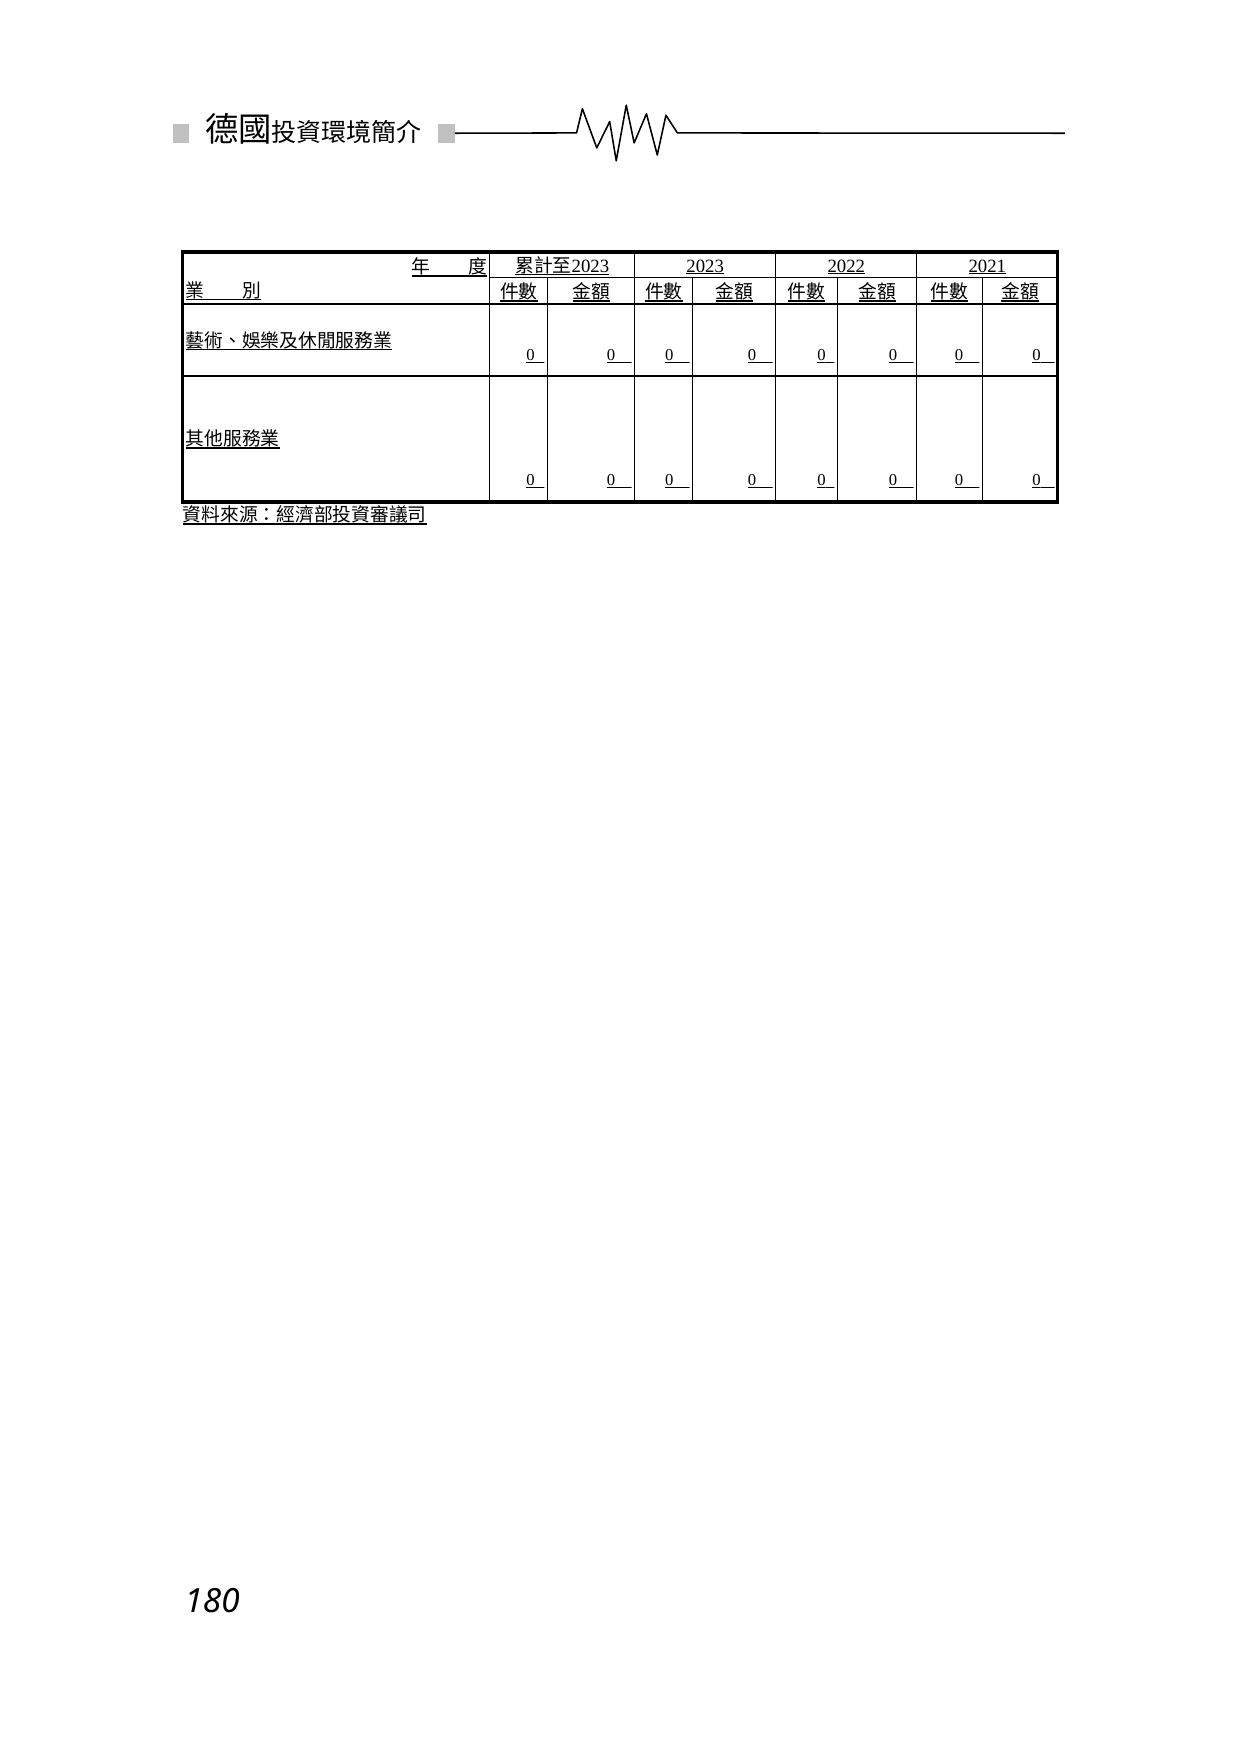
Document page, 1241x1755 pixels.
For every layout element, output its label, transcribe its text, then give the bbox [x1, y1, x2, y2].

table_cell 0 [917, 305, 982, 375]
table_header 年 度 業 別 [184, 254, 489, 303]
table_cell 0 [917, 377, 982, 500]
table_cell 件數 [635, 278, 692, 303]
table_cell 其他服務業 [184, 377, 489, 500]
table_header 累計至2023 [490, 254, 634, 277]
table_header 2023 [635, 254, 775, 277]
table_cell 件數 [490, 278, 547, 303]
table_cell 金額 [983, 278, 1056, 303]
table_cell 0 [635, 305, 692, 375]
table_cell 金額 [548, 278, 634, 303]
table_cell 件數 [917, 278, 982, 303]
table_cell 0 [983, 377, 1056, 500]
table_cell 0 [776, 305, 837, 375]
text 資料來源：經濟部投資審議司 [183, 504, 1058, 526]
table_cell 0 [693, 377, 775, 500]
table_header 2022 [776, 254, 916, 277]
table_cell 0 [838, 305, 916, 375]
table_cell 0 [635, 377, 692, 500]
table_cell 藝術、娛樂及休閒服務業 [184, 305, 489, 375]
table_cell 0 [548, 305, 634, 375]
table_cell 件數 [776, 278, 837, 303]
table_cell 0 [838, 377, 916, 500]
table_cell 0 [490, 377, 547, 500]
table_cell 0 [776, 377, 837, 500]
table_cell 金額 [838, 278, 916, 303]
table_header 2021 [917, 254, 1056, 277]
table_cell 0 [548, 377, 634, 500]
table_cell 0 [983, 305, 1056, 375]
table_cell 0 [490, 305, 547, 375]
table_cell 金額 [693, 278, 775, 303]
table_cell 0 [693, 305, 775, 375]
